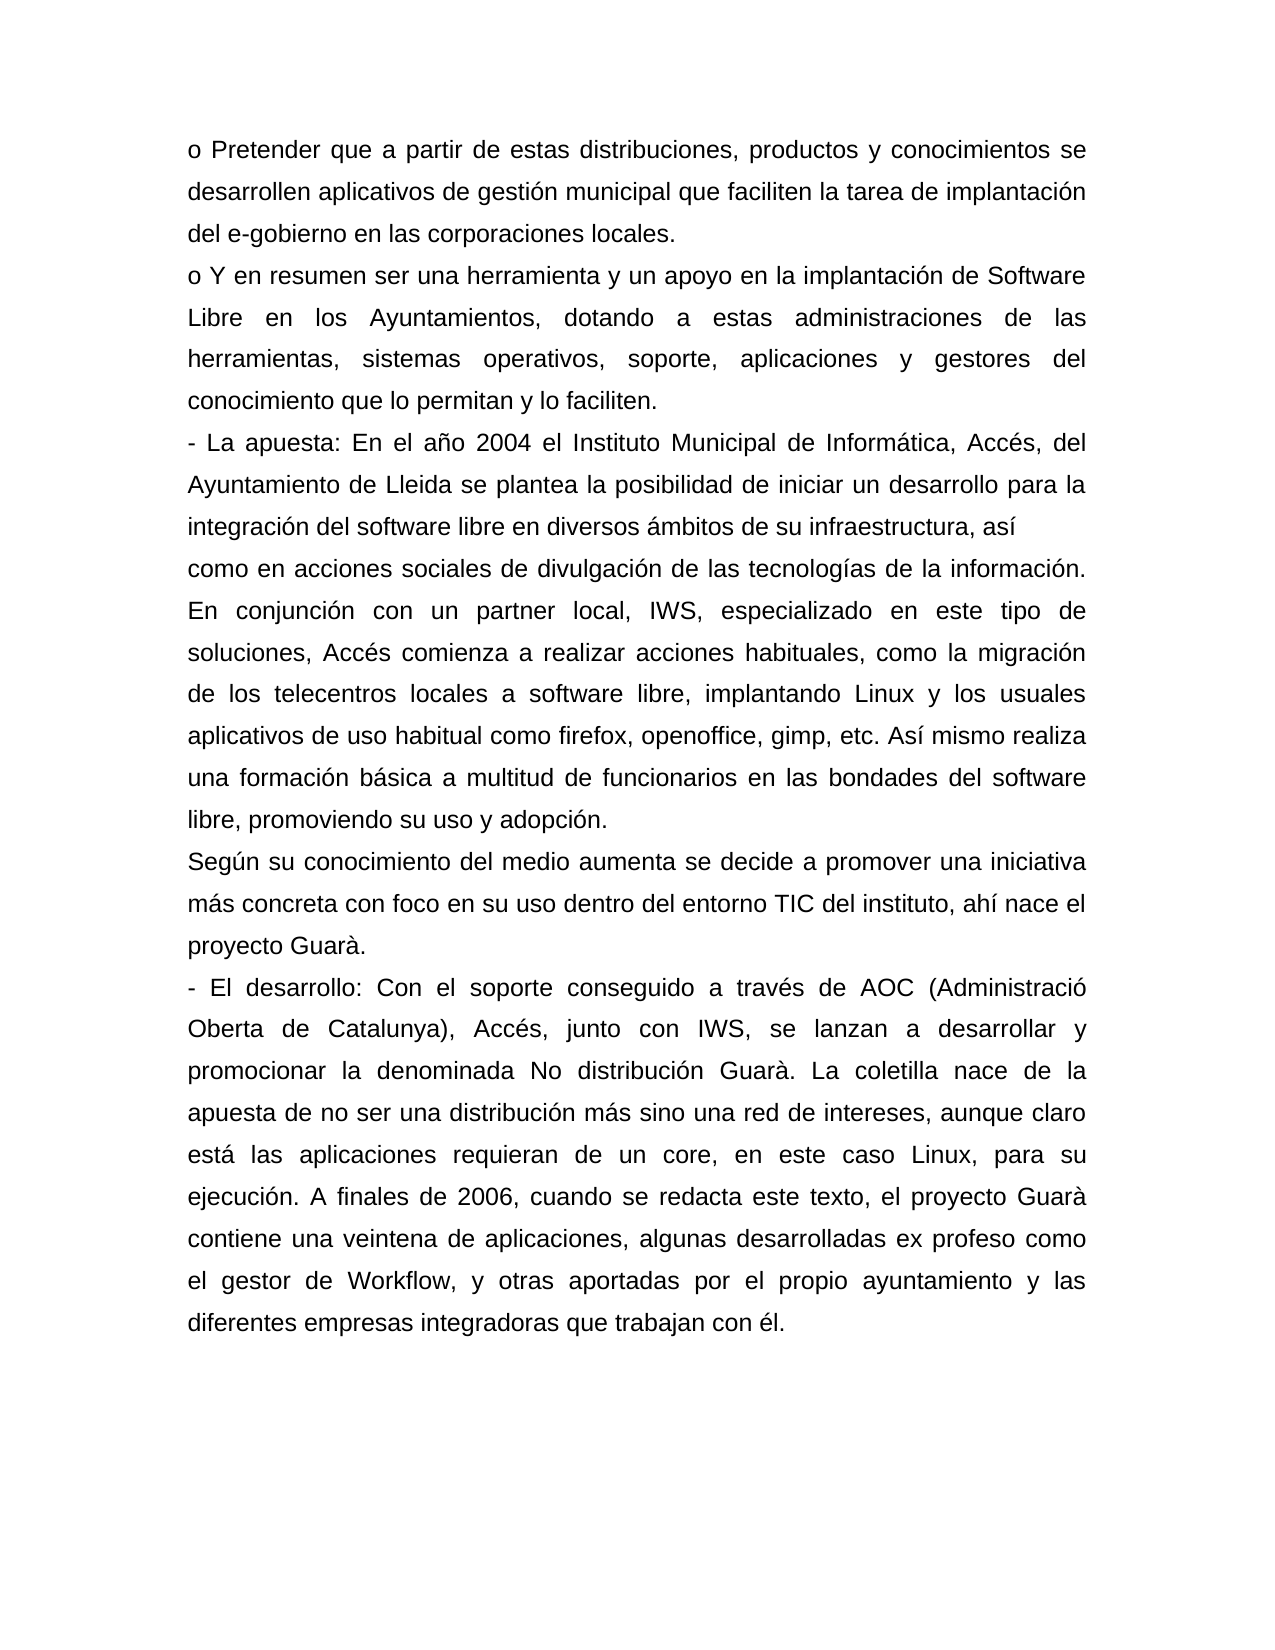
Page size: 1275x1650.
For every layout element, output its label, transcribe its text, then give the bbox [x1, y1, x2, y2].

text Según su conocimiento del medio aumenta se decide a promover una iniciativa más concreta con foco en su uso dentro del entorno TIC del instituto, ahí nace el proyecto Guarà. [187, 848, 1088, 959]
text o Y en resumen ser una herramienta y un apoyo en la implantación de Software Libre en los Ayuntamientos, dotando a estas administraciones de las herramientas, sistemas operativos, soporte, aplicaciones y gestores del conocimiento que lo permitan y lo faciliten. [187, 261, 1088, 415]
text o Pretender que a partir de estas distribuciones, productos y conocimientos se desarrollen aplicativos de gestión municipal que faciliten la tarea de implantación del e-gobierno en las corporaciones locales. [187, 136, 1088, 247]
text - La apuesta: En el año 2004 el Instituto Municipal de Informática, Accés, del Ayuntamiento de Lleida se plantea la posibilidad de iniciar un desarrollo para la integración del software libre en diversos ámbitos de su infraestructura, así [187, 429, 1088, 541]
text como en acciones sociales de divulgación de las tecnologías de la información. En conjunción con un partner local, IWS, especializado en este tipo de soluciones, Accés comienza a realizar acciones habituales, como la migración de los telecentros locales a software libre, implantando Linux y los usuales aplicativos de uso habitual como firefox, openoffice, gimp, etc. Así mismo realiza una formación básica a multitud de funcionarios en las bondades del software libre, promoviendo su uso y adopción. [187, 554, 1088, 834]
text - El desarrollo: Con el soporte conseguido a través de AOC (Administració Oberta de Catalunya), Accés, junto con IWS, se lanzan a desarrollar y promocionar la denominada No distribución Guarà. La coletilla nace de la apuesta de no ser una distribución más sino una red de intereses, aunque claro está las aplicaciones requieran de un core, en este caso Linux, para su ejecución. A finales de 2006, cuando se redacta este texto, el proyecto Guarà contiene una veintena de aplicaciones, algunas desarrolladas ex profeso como el gestor de Workflow, y otras aportadas por el propio ayuntamiento y las diferentes empresas integradoras que trabajan con él. [187, 973, 1088, 1336]
